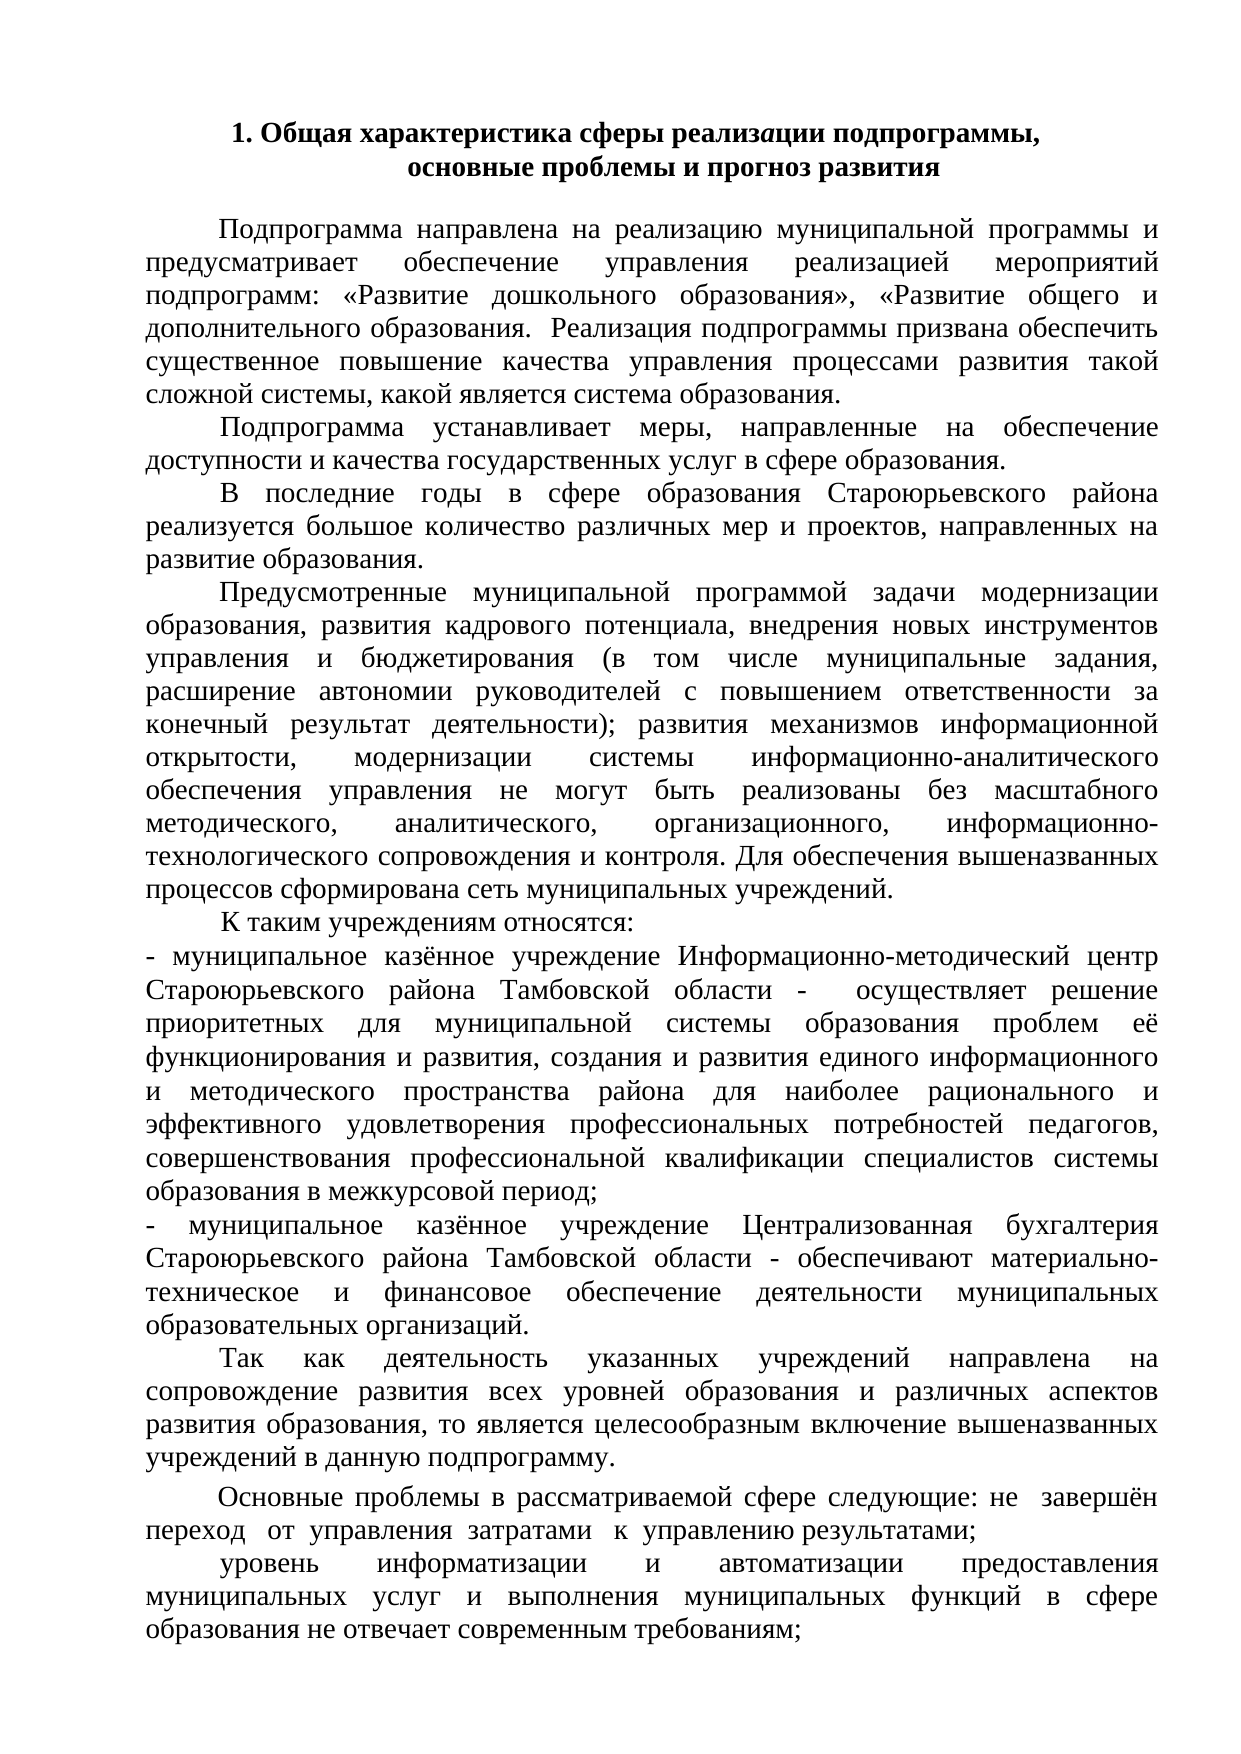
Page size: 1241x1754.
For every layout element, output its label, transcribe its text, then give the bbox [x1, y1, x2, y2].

text 1. Общая характеристика сферы реализации подпрограммы, основные проблемы и прогноз развития [231, 115, 1159, 183]
text - муниципальное казённое учреждение Информационно-методический центр Староюрьевского района Тамбовской области - осуществляет решение приоритетных для муниципальной системы образования проблем её функционирования и развития, создания и развития единого информационного и методического пространства района для наиболее рационального и эффективного удовлетворения профессиональных потребностей педагогов, совершенствования профессиональной квалификации специалистов системы образования в межкурсовой период; [145, 938, 1159, 1207]
text - муниципальное казённое учреждение Централизованная бухгалтерия Староюрьевского района Тамбовской области - обеспечивают материально-техническое и финансовое обеспечение деятельности муниципальных образовательных организаций. [145, 1207, 1159, 1341]
text Так как деятельность указанных учреждений направлена на сопровождение развития всех уровней образования и различных аспектов развития образования, то является целесообразным включение вышеназванных учреждений в данную подпрограмму. [145, 1341, 1159, 1473]
text К таким учреждениям относятся: [220, 905, 1159, 938]
text уровень информатизации и автоматизации предоставления муниципальных услуг и выполнения муниципальных функций в сфере образования не отвечает современным требованиям; [145, 1546, 1159, 1645]
text Подпрограмма устанавливает меры, направленные на обеспечение доступности и качества государственных услуг в сфере образования. [145, 410, 1159, 476]
text Подпрограмма направлена на реализацию муниципальной программы и предусматривает обеспечение управления реализацией мероприятий подпрограмм: «Развитие дошкольного образования», «Развитие общего и дополнительного образования. Реализация подпрограммы призвана обеспечить существенное повышение качества управления процессами развития такой сложной системы, какой является система образования. [145, 212, 1159, 410]
text Предусмотренные муниципальной программой задачи модернизации образования, развития кадрового потенциала, внедрения новых инструментов управления и бюджетирования (в том числе муниципальные задания, расширение автономии руководителей с повышением ответственности за конечный результат деятельности); развития механизмов информационной открытости, модернизации системы информационно-аналитического обеспечения управления не могут быть реализованы без масштабного методического, аналитического, организационного, информационно-технологического сопровождения и контроля. Для обеспечения вышеназванных процессов сформирована сеть муниципальных учреждений. [145, 575, 1159, 905]
text В последние годы в сфере образования Староюрьевского района реализуется большое количество различных мер и проектов, направленных на развитие образования. [145, 476, 1159, 575]
text Основные проблемы в рассматриваемой сфере следующие: не завершён переход от управления затратами к управлению результатами; [145, 1480, 1159, 1546]
